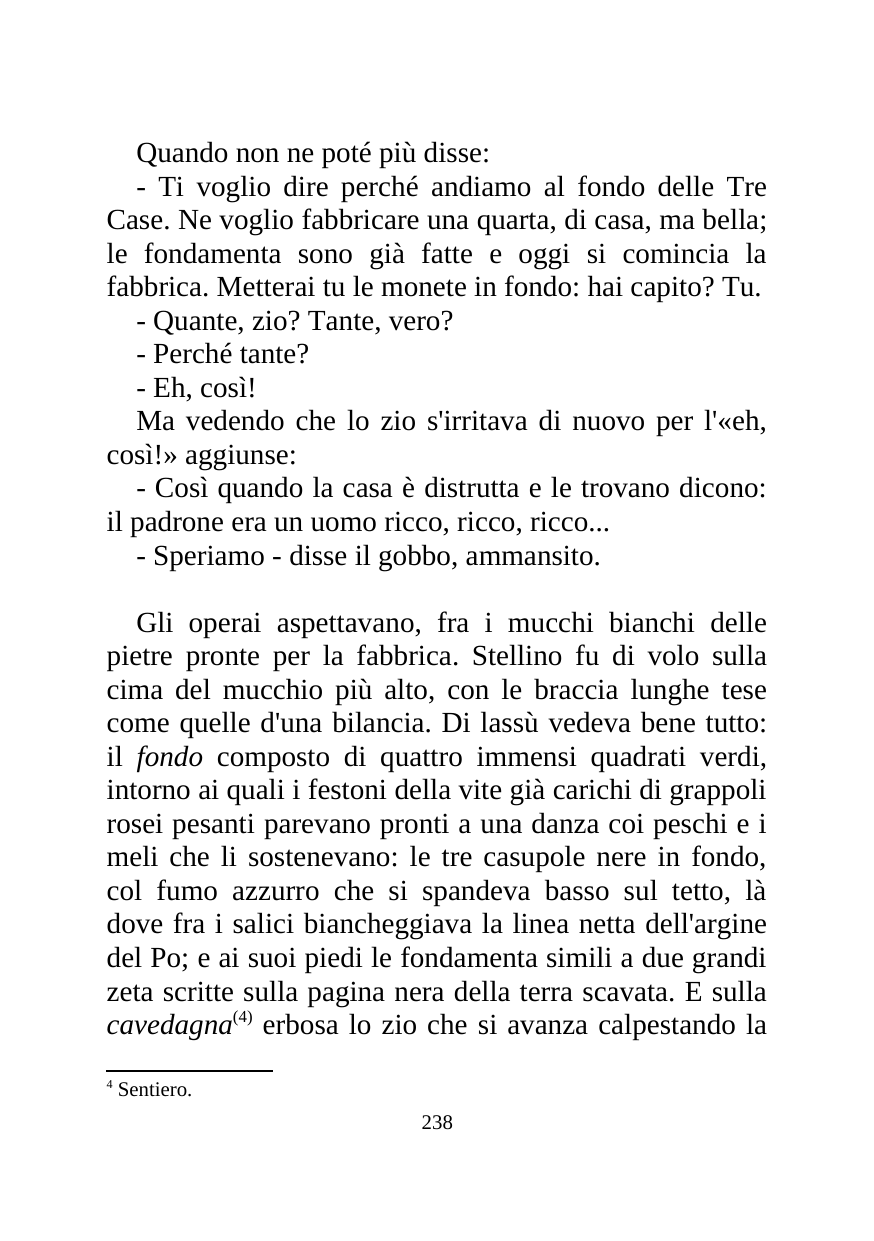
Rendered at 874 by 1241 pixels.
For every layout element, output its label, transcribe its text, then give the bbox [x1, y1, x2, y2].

text - Perché tante? [106, 336, 768, 370]
text Ma vedendo che lo zio s'irritava di nuovo per l'«eh, così!» aggiunse: [106, 403, 768, 471]
text - Quante, zio? Tante, vero? [106, 303, 768, 336]
text - Ti voglio dire perché andiamo al fondo delle Tre Case. Ne voglio fabbricare una quarta, di casa, ma bella; le fondamenta sono già fatte e oggi si comincia la fabbrica. Metterai tu le monete in fondo: hai capito? Tu. [106, 169, 768, 303]
text Quando non ne poté più disse: [106, 135, 768, 169]
text Gli operai aspettavano, fra i mucchi bianchi delle pietre pronte per la fabbrica. Stellino fu di volo sulla cima del mucchio più alto, con le braccia lunghe tese come quelle d'una bilancia. Di lassù vedeva bene tutto: il fondo composto di quattro immensi quadrati verdi, intorno ai quali i festoni della vite già carichi di grappoli rosei pesanti parevano pronti a una danza coi peschi e i meli che li sostenevano: le tre casupole nere in fondo, col fumo azzurro che si spandeva basso sul tetto, là dove fra i salici biancheggiava la linea netta dell'argine del Po; e ai suoi piedi le fondamenta simili a due grandi zeta scritte sulla pagina nera della terra scavata. E sulla cavedagna() erbosa lo zio che si avanza calpestando la [106, 605, 768, 1041]
text Sentiero. [106, 1077, 768, 1101]
text - Eh, così! [106, 370, 768, 403]
text - Speriamo - disse il gobbo, ammansito. [106, 538, 768, 571]
text - Così quando la casa è distrutta e le trovano dicono: il padrone era un uomo ricco, ricco, ricco... [106, 471, 768, 538]
